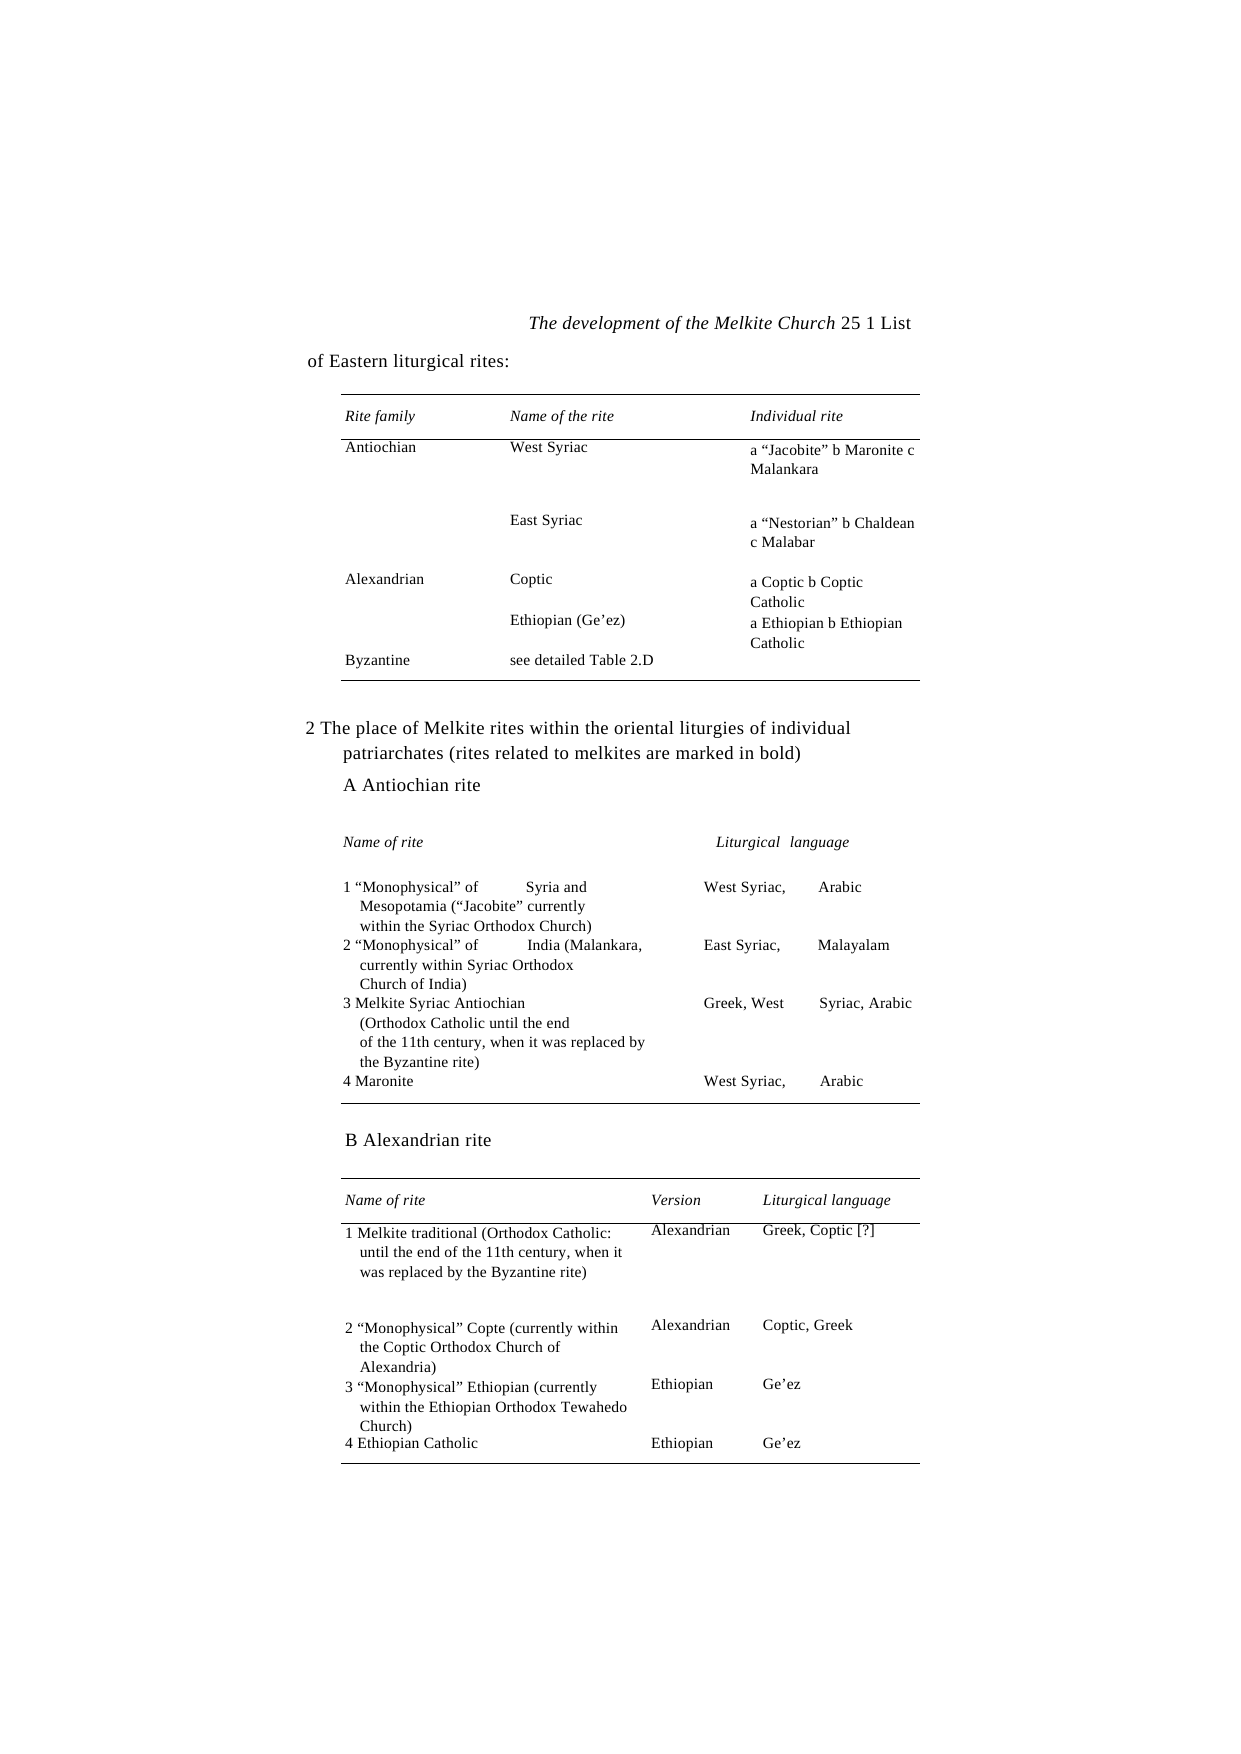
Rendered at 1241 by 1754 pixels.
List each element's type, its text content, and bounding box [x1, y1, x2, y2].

text Mesopotamia (“Jacobite” currently [359, 896, 939, 916]
table_cell Ethiopian [640, 1377, 752, 1436]
table_cell West Syriac [472, 440, 713, 513]
table_header [752, 1104, 920, 1178]
text The development of the Melkite Church 25 1 List of Eastern liturgical rites: [307, 300, 918, 375]
table_cell see detailed Table 2.D [472, 653, 713, 680]
text Name of rite Liturgical language [343, 835, 939, 850]
table_header Individual rite [713, 395, 920, 439]
table_cell [341, 513, 472, 572]
text 2 The place of Melkite rites within the oriental liturgies of individual patriarchates (rites related to melkites are marked in bold) [305, 714, 918, 765]
table_cell Greek, Coptic [?] [752, 1224, 920, 1318]
text within the Syriac Orthodox Church) [359, 916, 939, 935]
table_cell Coptic, Greek [752, 1318, 920, 1377]
text Church of India) [359, 974, 939, 993]
table_cell East Syriac [472, 513, 713, 572]
table_cell 1 Melkite traditional (Orthodox Catholic: until the end of the 11th century, when it was replaced by the Byzantine rite) [341, 1224, 640, 1318]
table_cell Alexandrian [640, 1318, 752, 1377]
list Melkite Syriac Antiochian Greek, West Syriac, Arabic [343, 993, 939, 1013]
table_cell Version [640, 1179, 752, 1223]
table_cell Antiochian [341, 440, 472, 513]
table_header B Alexandrian rite [341, 1104, 640, 1178]
table_cell Liturgical language [752, 1179, 920, 1223]
text currently within Syriac Orthodox [359, 954, 939, 974]
table_cell Ge’ez [752, 1436, 920, 1463]
table_cell Alexandrian [341, 572, 472, 613]
table_cell [341, 613, 472, 653]
list “Monophysical” of India (Malankara, East Syriac, Malayalam [343, 935, 939, 954]
table_header Rite family [341, 395, 472, 439]
table_cell Byzantine [341, 653, 472, 680]
table_cell Ethiopian (Ge’ez) [472, 613, 713, 653]
list “Monophysical” of Syria and West Syriac, Arabic [343, 877, 939, 896]
table_cell a Ethiopian b Ethiopian Catholic [713, 613, 920, 653]
table_cell 4 Ethiopian Catholic [341, 1436, 640, 1463]
table_header [640, 1104, 752, 1178]
text (Orthodox Catholic until the end [359, 1013, 939, 1032]
table_cell Ethiopian [640, 1436, 752, 1463]
table_cell Ge’ez [752, 1377, 920, 1436]
table_cell [713, 653, 920, 680]
table_header Name of the rite [472, 395, 713, 439]
table_cell Alexandrian [640, 1224, 752, 1318]
table_cell 2 “Monophysical” Copte (currently within the Coptic Orthodox Church of Alexandria) [341, 1318, 640, 1377]
table_cell a “Nestorian” b Chaldean c Malabar [713, 513, 920, 572]
table_cell Coptic [472, 572, 713, 613]
table_cell a “Jacobite” b Maronite c Malankara [713, 440, 920, 513]
list Maronite West Syriac, Arabic [343, 1071, 939, 1091]
table_cell a Coptic b Coptic Catholic [713, 572, 920, 613]
table_cell Name of rite [341, 1179, 640, 1223]
text A Antiochian rite [343, 776, 939, 795]
text of the 11th century, when it was replaced by the Byzantine rite) [359, 1032, 658, 1071]
